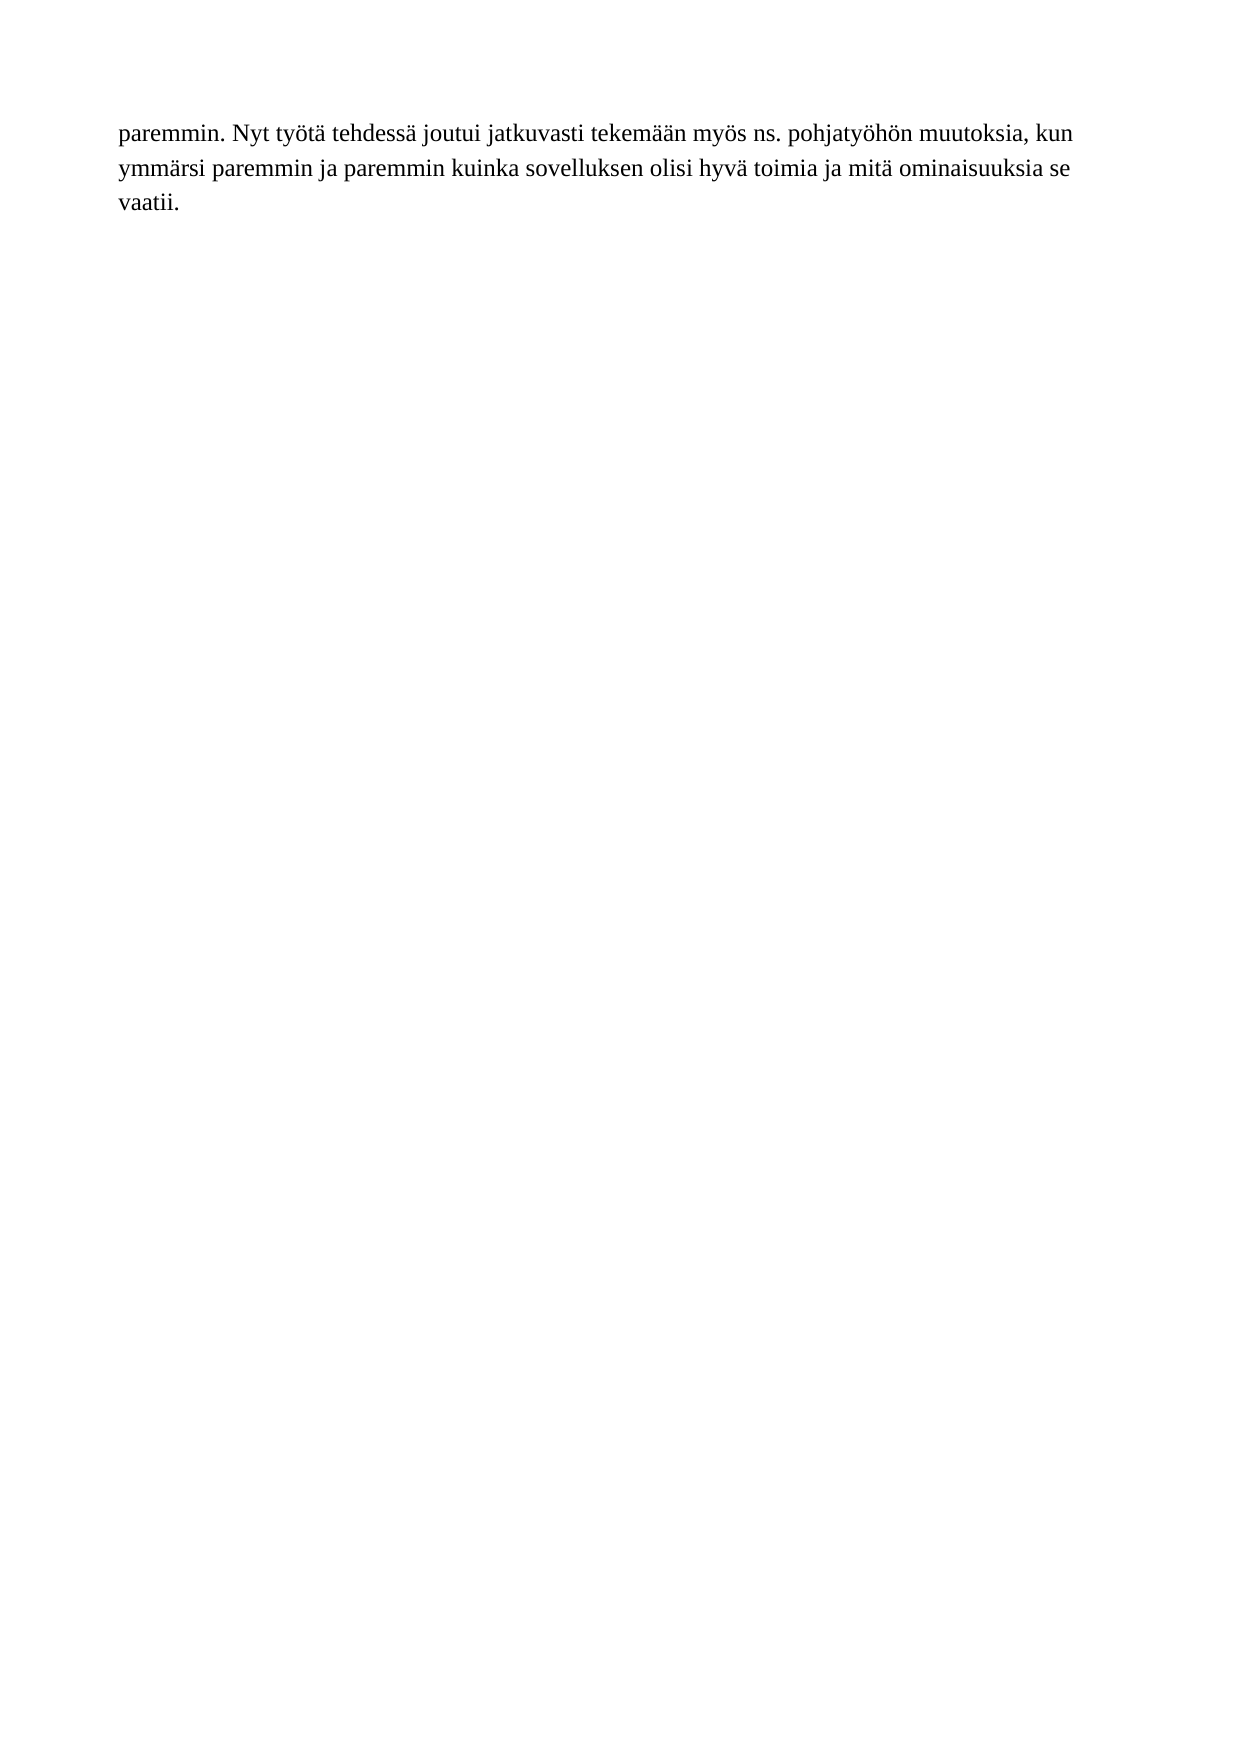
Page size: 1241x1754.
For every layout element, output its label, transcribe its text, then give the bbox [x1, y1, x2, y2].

text paremmin. Nyt työtä tehdessä joutui jatkuvasti tekemään myös ns. pohjatyöhön muutoksia, kun ymmärsi paremmin ja paremmin kuinka sovelluksen olisi hyvä toimia ja mitä ominaisuuksia se vaatii. [118, 118, 1122, 216]
